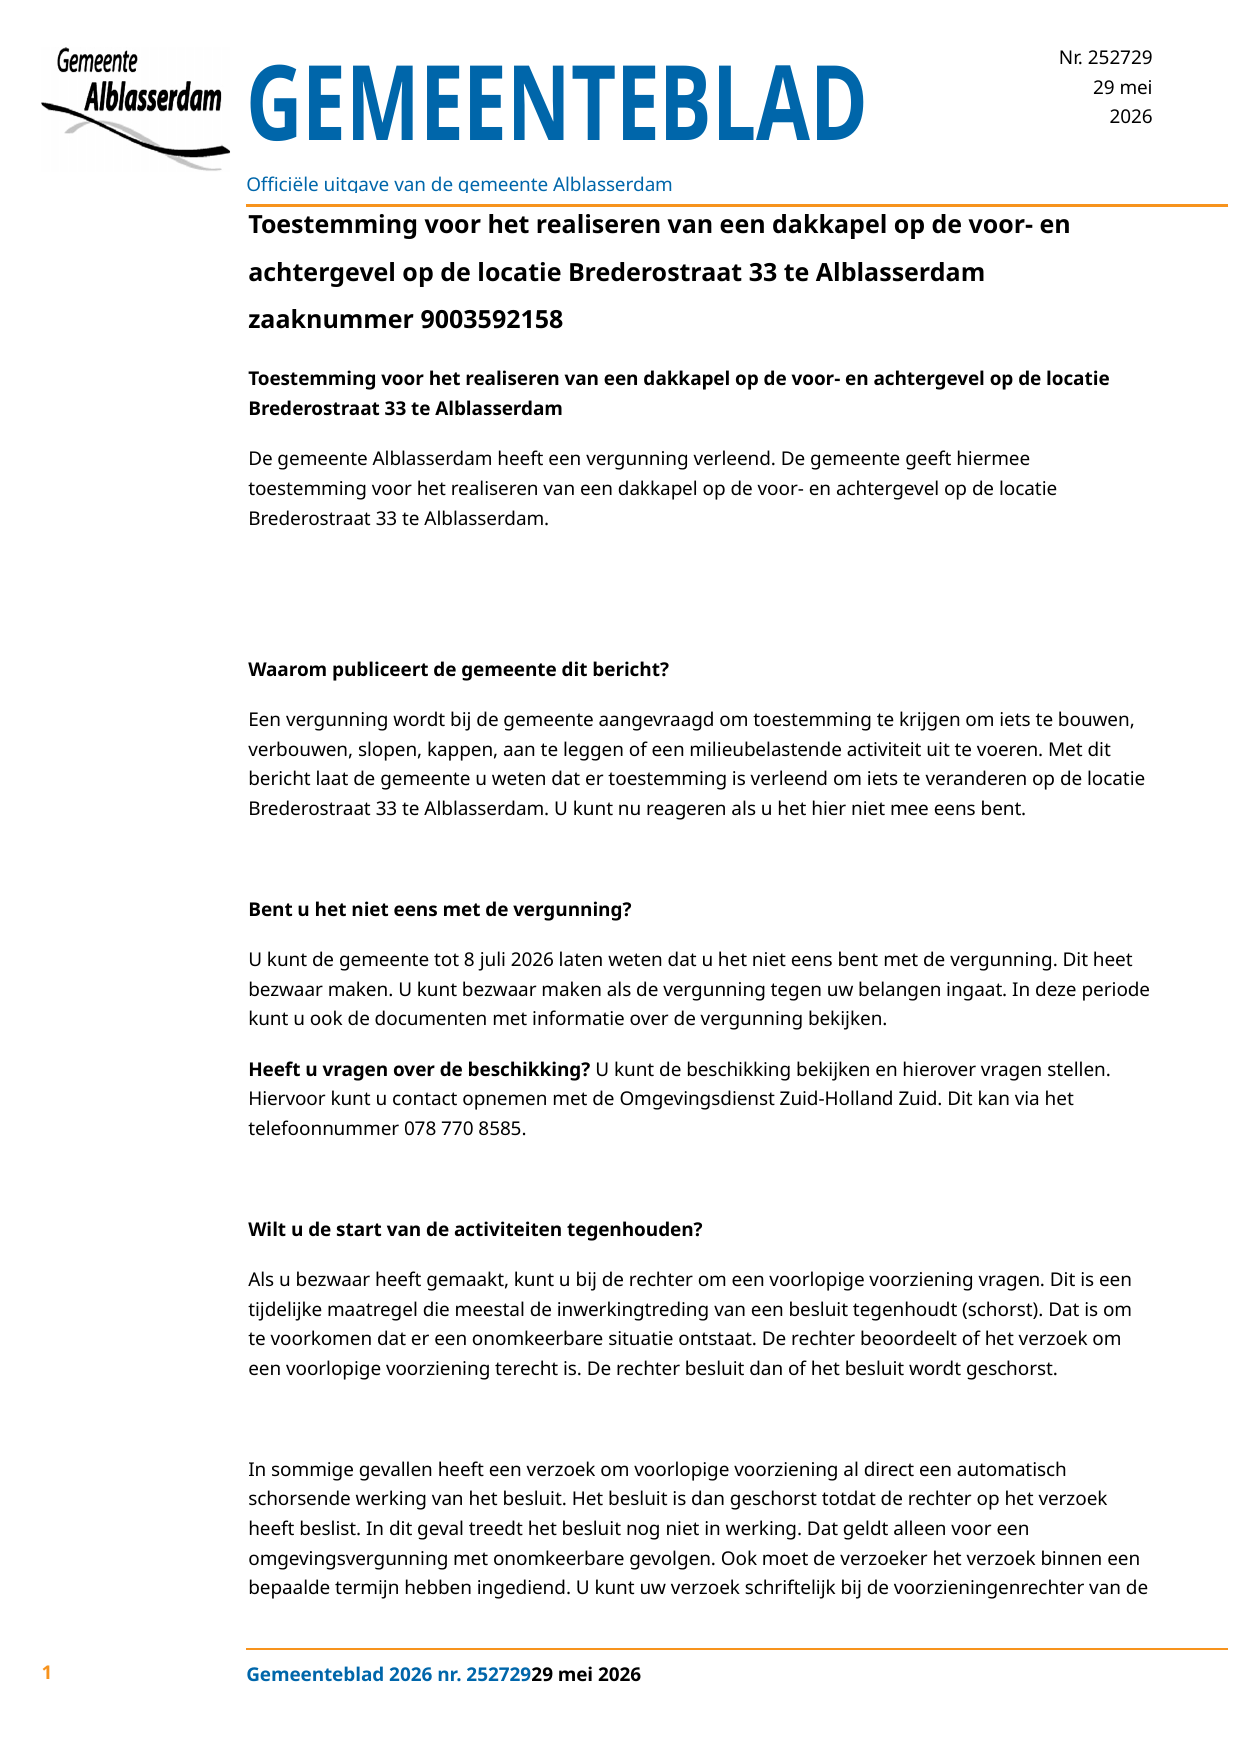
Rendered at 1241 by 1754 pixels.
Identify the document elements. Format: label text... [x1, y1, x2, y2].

text De gemeente Alblasserdam heeft een vergunning verleend. De gemeente geeft hiermee toestemming voor het realiseren van een dakkapel op de voor- en achtergevel op de locatie Brederostraat 33 te Alblasserdam. [248, 446, 1152, 530]
text Toestemming voor het realiseren van een dakkapel op de voor- en achtergevel op de locatie Brederostraat 33 te Alblasserdam zaaknummer 9003592158 [248, 207, 1152, 336]
text Wilt u de start van de activiteiten tegenhouden? [248, 1216, 1152, 1242]
picture [41, 47, 231, 172]
text Heeft u vragen over de beschikking? U kunt de beschikking bekijken en hierover vragen stellen. Hiervoor kunt u contact opnemen met de Omgevingsdienst Zuid-Holland Zuid. Dit kan via het telefoonnummer 078 770 8585. [248, 1056, 1152, 1141]
text Toestemming voor het realiseren van een dakkapel op de voor- en achtergevel op de locatie Brederostraat 33 te Alblasserdam [248, 366, 1152, 421]
text In sommige gevallen heeft een verzoek om voorlopige voorziening al direct een automatisch schorsende werking van het besluit. Het besluit is dan geschorst totdat de rechter op het verzoek heeft beslist. In dit geval treedt het besluit nog niet in werking. Dat geldt alleen voor een omgevingsvergunning met onomkeerbare gevolgen. Ook moet de verzoeker het verzoek binnen een bepaalde termijn hebben ingediend. U kunt uw verzoek schriftelijk bij de voorzieningenrechter van de [248, 1456, 1152, 1600]
text Als u bezwaar heeft gemaakt, kunt u bij de rechter om een voorlopige voorziening vragen. Dit is een tijdelijke maatregel die meestal de inwerkingtreding van een besluit tegenhoudt (schorst). Dat is om te voorkomen dat er een onomkeerbare situatie ontstaat. De rechter beoordeelt of het verzoek om een voorlopige voorziening terecht is. De rechter besluit dan of het besluit wordt geschorst. [248, 1266, 1152, 1381]
text Een vergunning wordt bij de gemeente aangevraagd om toestemming te krijgen om iets te bouwen, verbouwen, slopen, kappen, aan te leggen of een milieubelastende activiteit uit te voeren. Met dit bericht laat de gemeente u weten dat er toestemming is verleend om iets te veranderen op de locatie Brederostraat 33 te Alblasserdam. U kunt nu reageren als u het hier niet mee eens bent. [248, 706, 1152, 821]
text Waarom publiceert de gemeente dit bericht? [248, 656, 1152, 682]
text Bent u het niet eens met de vergunning? [248, 896, 1152, 922]
text U kunt de gemeente tot 8 juli 2026 laten weten dat u het niet eens bent met de vergunning. Dit heet bezwaar maken. U kunt bezwaar maken als de vergunning tegen uw belangen ingaat. In deze periode kunt u ook de documenten met informatie over de vergunning bekijken. [248, 946, 1152, 1031]
